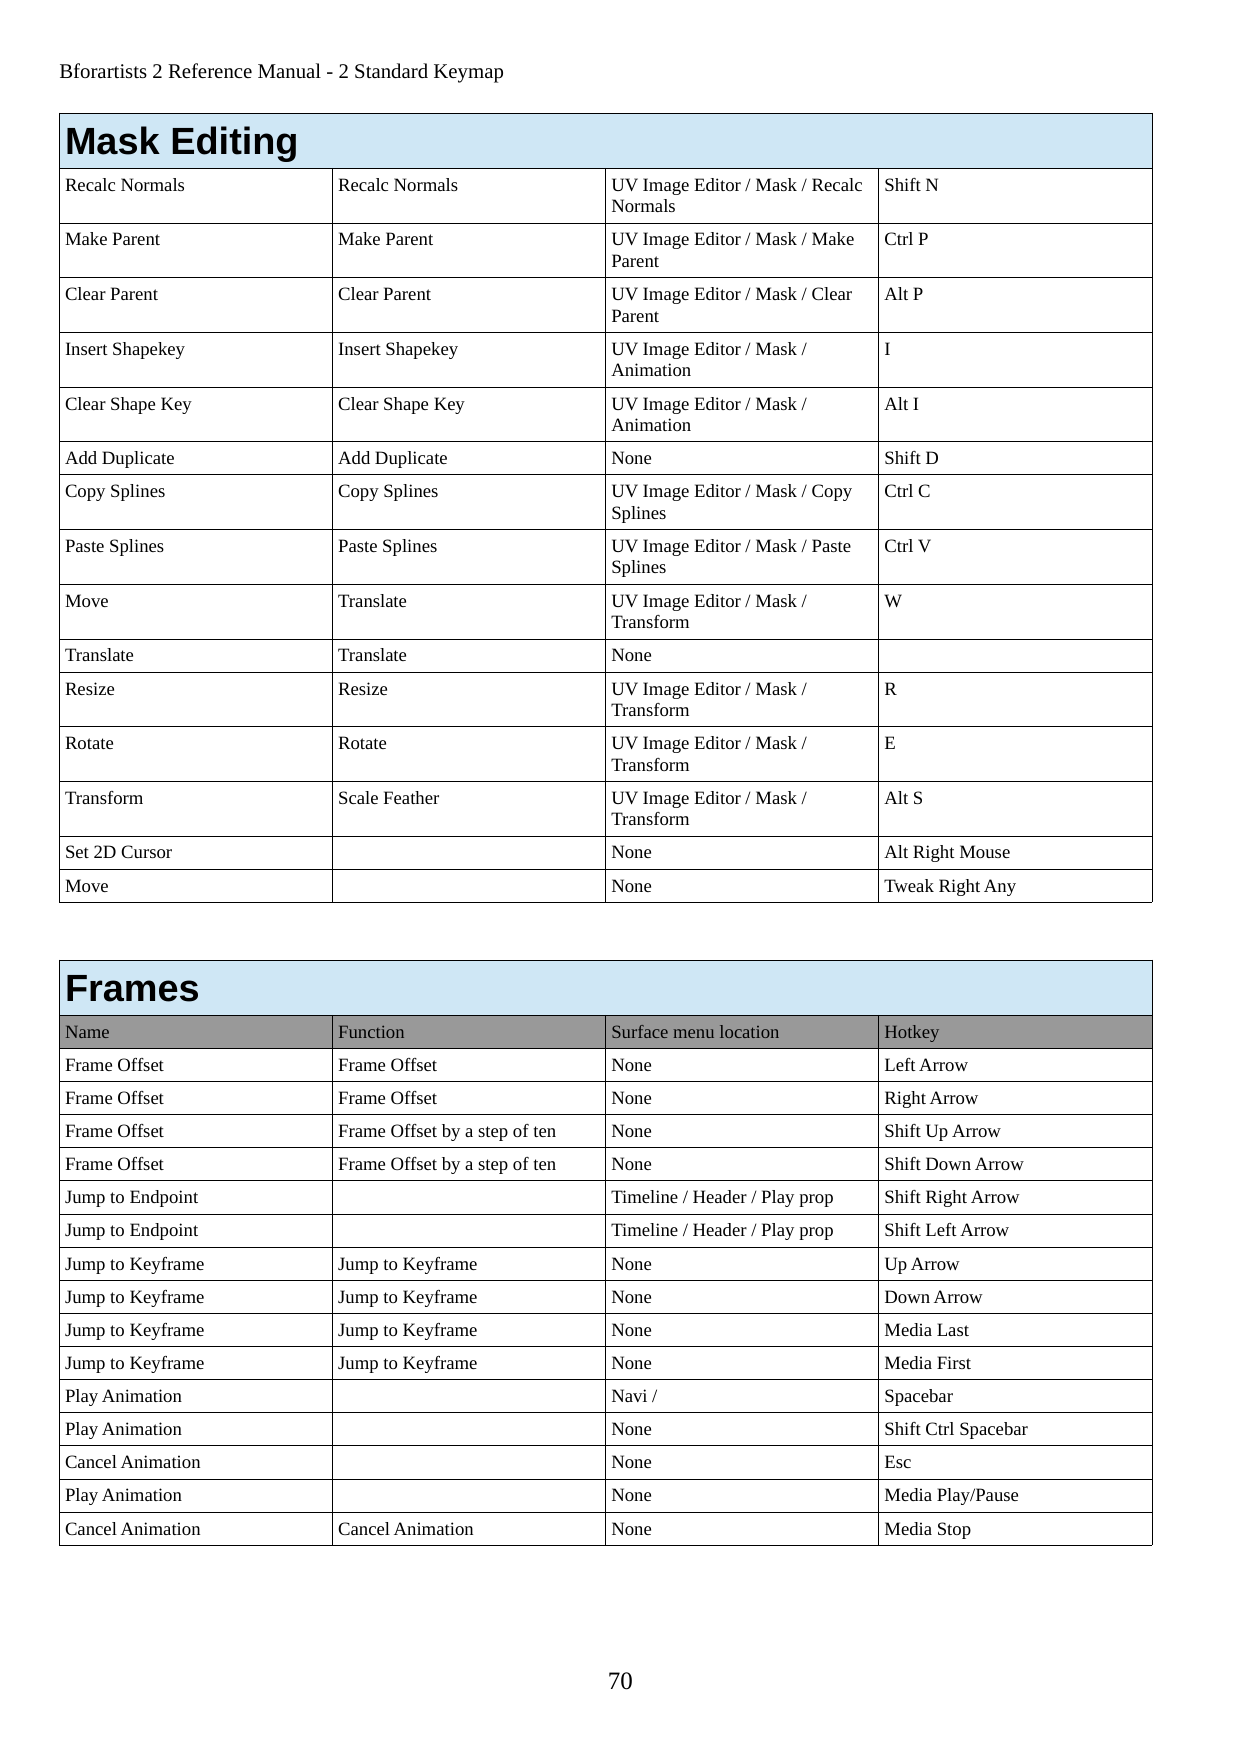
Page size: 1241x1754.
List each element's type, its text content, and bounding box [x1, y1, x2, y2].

table_cell UV Image Editor / Mask / Animation [606, 333, 878, 387]
table_cell Add Duplicate [60, 442, 332, 474]
table_cell Left Arrow [879, 1049, 1152, 1081]
table_cell Ctrl P [879, 224, 1152, 277]
table_cell Make Parent [333, 224, 605, 277]
table_cell Add Duplicate [333, 442, 605, 474]
table_cell Frame Offset [60, 1115, 332, 1147]
table_cell [879, 640, 1152, 672]
table_cell None [606, 1082, 878, 1114]
table_cell Timeline / Header / Play prop [606, 1181, 878, 1213]
table_cell Translate [333, 585, 605, 638]
table_cell Move [60, 870, 332, 902]
table_cell Frame Offset by a step of ten [333, 1115, 605, 1147]
table_cell Jump to Endpoint [60, 1181, 332, 1213]
table_cell Play Animation [60, 1413, 332, 1445]
table_cell Media Last [879, 1314, 1152, 1346]
table_cell Tweak Right Any [879, 870, 1152, 902]
table_cell UV Image Editor / Mask / Copy Splines [606, 475, 878, 529]
table_cell Timeline / Header / Play prop [606, 1215, 878, 1247]
table_cell Resize [60, 673, 332, 726]
table_cell Jump to Keyframe [333, 1314, 605, 1346]
table_cell Frame Offset [333, 1049, 605, 1081]
table_cell Jump to Keyframe [60, 1314, 332, 1346]
table_cell None [606, 640, 878, 672]
table_cell R [879, 673, 1152, 726]
table_cell UV Image Editor / Mask / Make Parent [606, 224, 878, 277]
table_cell Clear Shape Key [60, 388, 332, 441]
table_cell Jump to Keyframe [333, 1347, 605, 1379]
table_cell Navi / [606, 1380, 878, 1412]
table_cell None [606, 837, 878, 869]
table_cell Jump to Endpoint [60, 1215, 332, 1247]
table_cell Scale Feather [333, 782, 605, 836]
table_cell None [606, 442, 878, 474]
table_cell Cancel Animation [60, 1513, 332, 1545]
table_cell W [879, 585, 1152, 638]
table_cell None [606, 1446, 878, 1478]
table_cell Rotate [333, 727, 605, 781]
table_cell Transform [60, 782, 332, 836]
table_cell Cancel Animation [60, 1446, 332, 1478]
table_cell Shift Right Arrow [879, 1181, 1152, 1213]
table_cell None [606, 1480, 878, 1512]
table_cell None [606, 1148, 878, 1180]
table_cell [333, 870, 605, 902]
table_cell None [606, 1049, 878, 1081]
table_cell Shift Up Arrow [879, 1115, 1152, 1147]
table_cell Shift Left Arrow [879, 1215, 1152, 1247]
table_cell Frame Offset by a step of ten [333, 1148, 605, 1180]
table_cell None [606, 1314, 878, 1346]
table_cell None [606, 1281, 878, 1313]
table_cell UV Image Editor / Mask / Transform [606, 782, 878, 836]
table_cell Insert Shapekey [333, 333, 605, 387]
table_cell UV Image Editor / Mask / Animation [606, 388, 878, 441]
table_cell Function [333, 1016, 605, 1048]
table_cell Translate [333, 640, 605, 672]
table_cell Play Animation [60, 1380, 332, 1412]
table_cell Shift D [879, 442, 1152, 474]
table_cell Alt S [879, 782, 1152, 836]
table_cell I [879, 333, 1152, 387]
table_cell Jump to Keyframe [60, 1248, 332, 1280]
table_cell Frame Offset [60, 1082, 332, 1114]
table_cell Set 2D Cursor [60, 837, 332, 869]
table_cell Jump to Keyframe [60, 1347, 332, 1379]
table_cell E [879, 727, 1152, 781]
table_cell Hotkey [879, 1016, 1152, 1048]
table_cell Copy Splines [333, 475, 605, 529]
table_cell [333, 837, 605, 869]
table_cell Jump to Keyframe [60, 1281, 332, 1313]
table_header Frames [60, 961, 1152, 1015]
table_cell UV Image Editor / Mask / Transform [606, 727, 878, 781]
table_cell None [606, 1115, 878, 1147]
table_cell Spacebar [879, 1380, 1152, 1412]
table_cell None [606, 1513, 878, 1545]
table_cell Paste Splines [333, 530, 605, 584]
table_cell [333, 1446, 605, 1478]
table_cell Clear Parent [60, 278, 332, 332]
table_cell UV Image Editor / Mask / Transform [606, 673, 878, 726]
table_cell Name [60, 1016, 332, 1048]
table_cell [333, 1413, 605, 1445]
table_cell Ctrl C [879, 475, 1152, 529]
table_cell [333, 1215, 605, 1247]
table_cell Recalc Normals [60, 169, 332, 222]
table_cell [333, 1181, 605, 1213]
table_cell UV Image Editor / Mask / Recalc Normals [606, 169, 878, 222]
table_cell Ctrl V [879, 530, 1152, 584]
table_cell Recalc Normals [333, 169, 605, 222]
table_cell Insert Shapekey [60, 333, 332, 387]
table_cell Paste Splines [60, 530, 332, 584]
table_cell Media Stop [879, 1513, 1152, 1545]
table_cell Jump to Keyframe [333, 1248, 605, 1280]
table_cell None [606, 1248, 878, 1280]
table_cell Surface menu location [606, 1016, 878, 1048]
table_cell Media Play/Pause [879, 1480, 1152, 1512]
table_cell None [606, 870, 878, 902]
table_cell Rotate [60, 727, 332, 781]
table_cell None [606, 1413, 878, 1445]
table_cell None [606, 1347, 878, 1379]
table_cell Make Parent [60, 224, 332, 277]
table_cell Shift Down Arrow [879, 1148, 1152, 1180]
table_cell Alt P [879, 278, 1152, 332]
table_cell Shift N [879, 169, 1152, 222]
table_cell [333, 1380, 605, 1412]
table_header Mask Editing [60, 114, 1152, 168]
table_cell Move [60, 585, 332, 638]
table_cell UV Image Editor / Mask / Transform [606, 585, 878, 638]
table_cell [333, 1480, 605, 1512]
table_cell Up Arrow [879, 1248, 1152, 1280]
table_cell Resize [333, 673, 605, 726]
table_cell UV Image Editor / Mask / Paste Splines [606, 530, 878, 584]
table_cell Translate [60, 640, 332, 672]
table_cell Alt I [879, 388, 1152, 441]
table_cell Clear Parent [333, 278, 605, 332]
table_cell Media First [879, 1347, 1152, 1379]
table_cell Clear Shape Key [333, 388, 605, 441]
table_cell Frame Offset [60, 1049, 332, 1081]
table_cell Cancel Animation [333, 1513, 605, 1545]
table_cell Frame Offset [60, 1148, 332, 1180]
table_cell Esc [879, 1446, 1152, 1478]
table_cell Play Animation [60, 1480, 332, 1512]
table_cell Shift Ctrl Spacebar [879, 1413, 1152, 1445]
table_cell Copy Splines [60, 475, 332, 529]
table_cell Frame Offset [333, 1082, 605, 1114]
table_cell Alt Right Mouse [879, 837, 1152, 869]
table_cell Right Arrow [879, 1082, 1152, 1114]
table_cell Jump to Keyframe [333, 1281, 605, 1313]
table_cell UV Image Editor / Mask / Clear Parent [606, 278, 878, 332]
table_cell Down Arrow [879, 1281, 1152, 1313]
